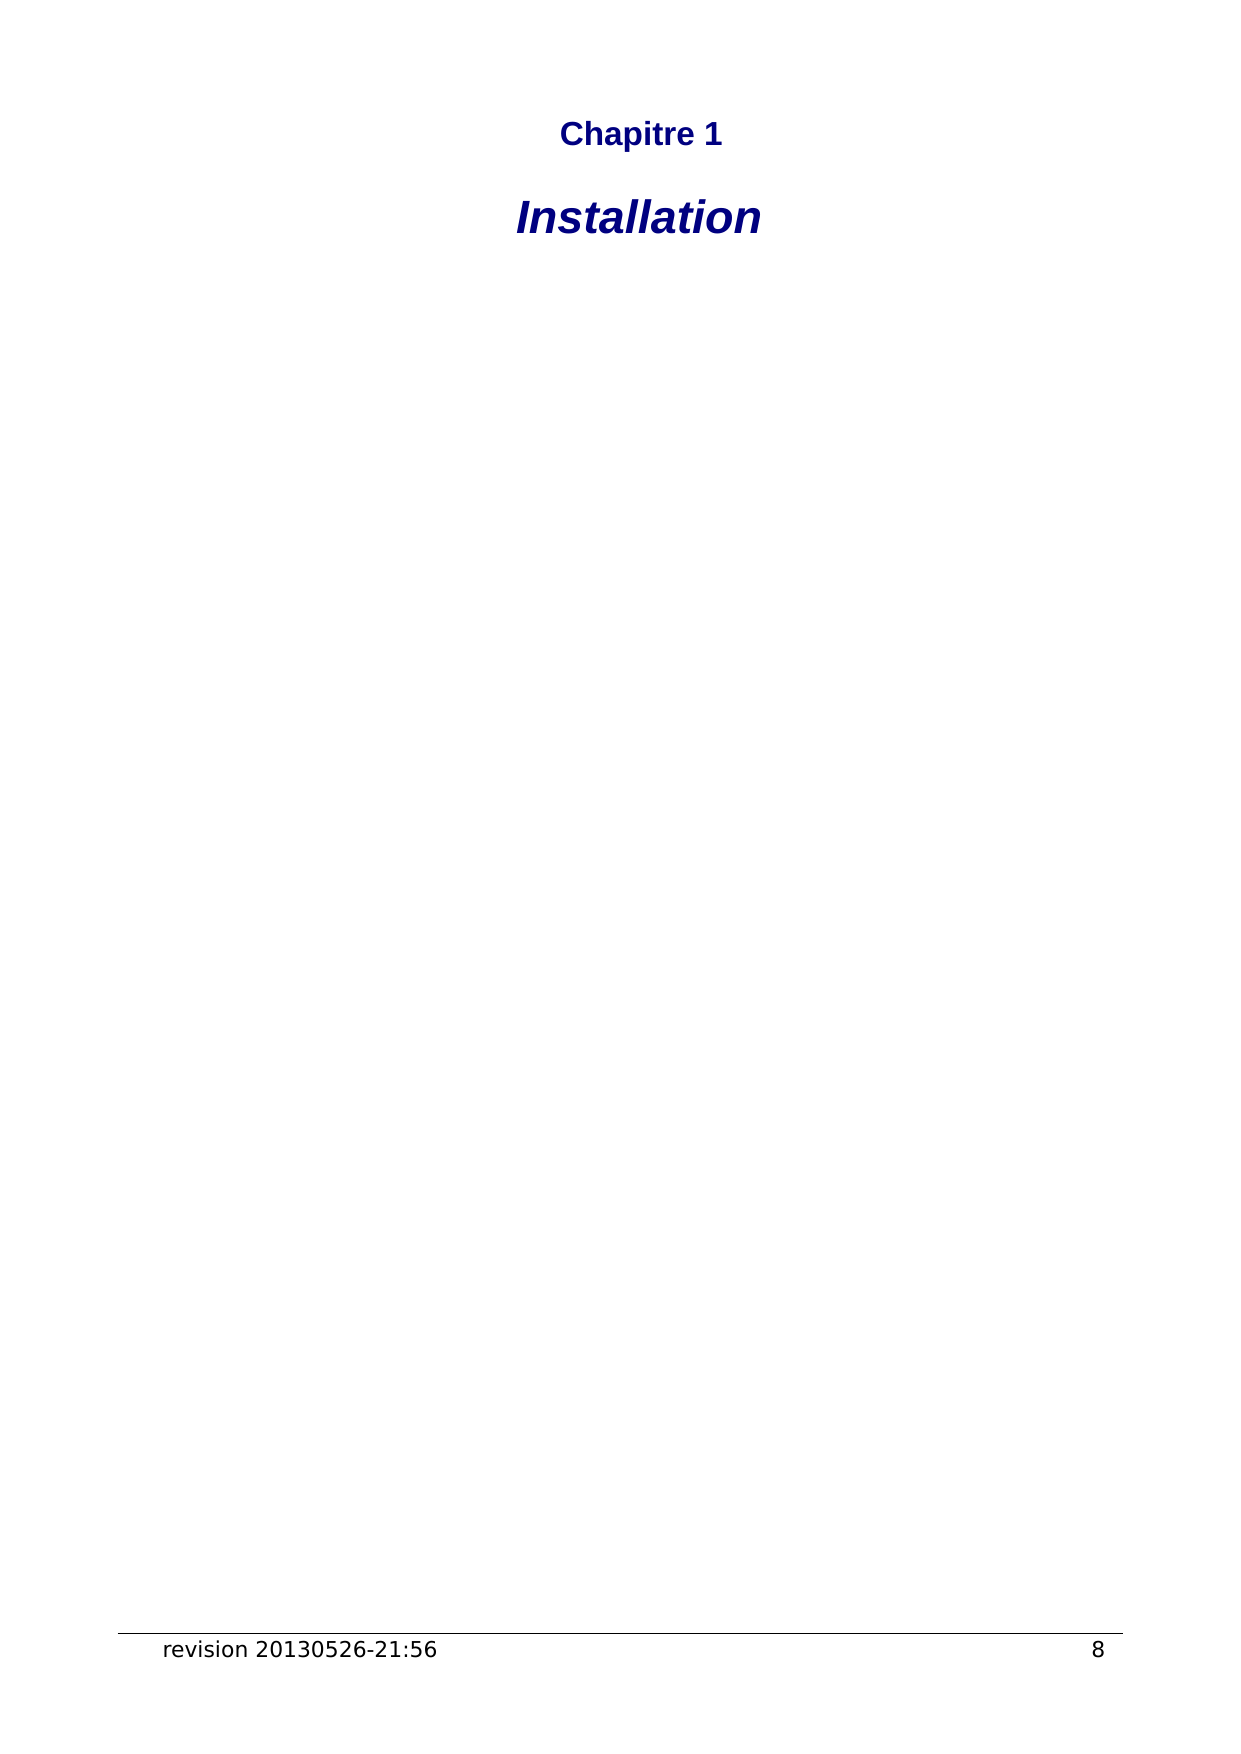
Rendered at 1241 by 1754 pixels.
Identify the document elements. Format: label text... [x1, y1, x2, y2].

subtitle Installation [159, 189, 1123, 243]
subtitle Chapitre 1 [159, 113, 1123, 152]
